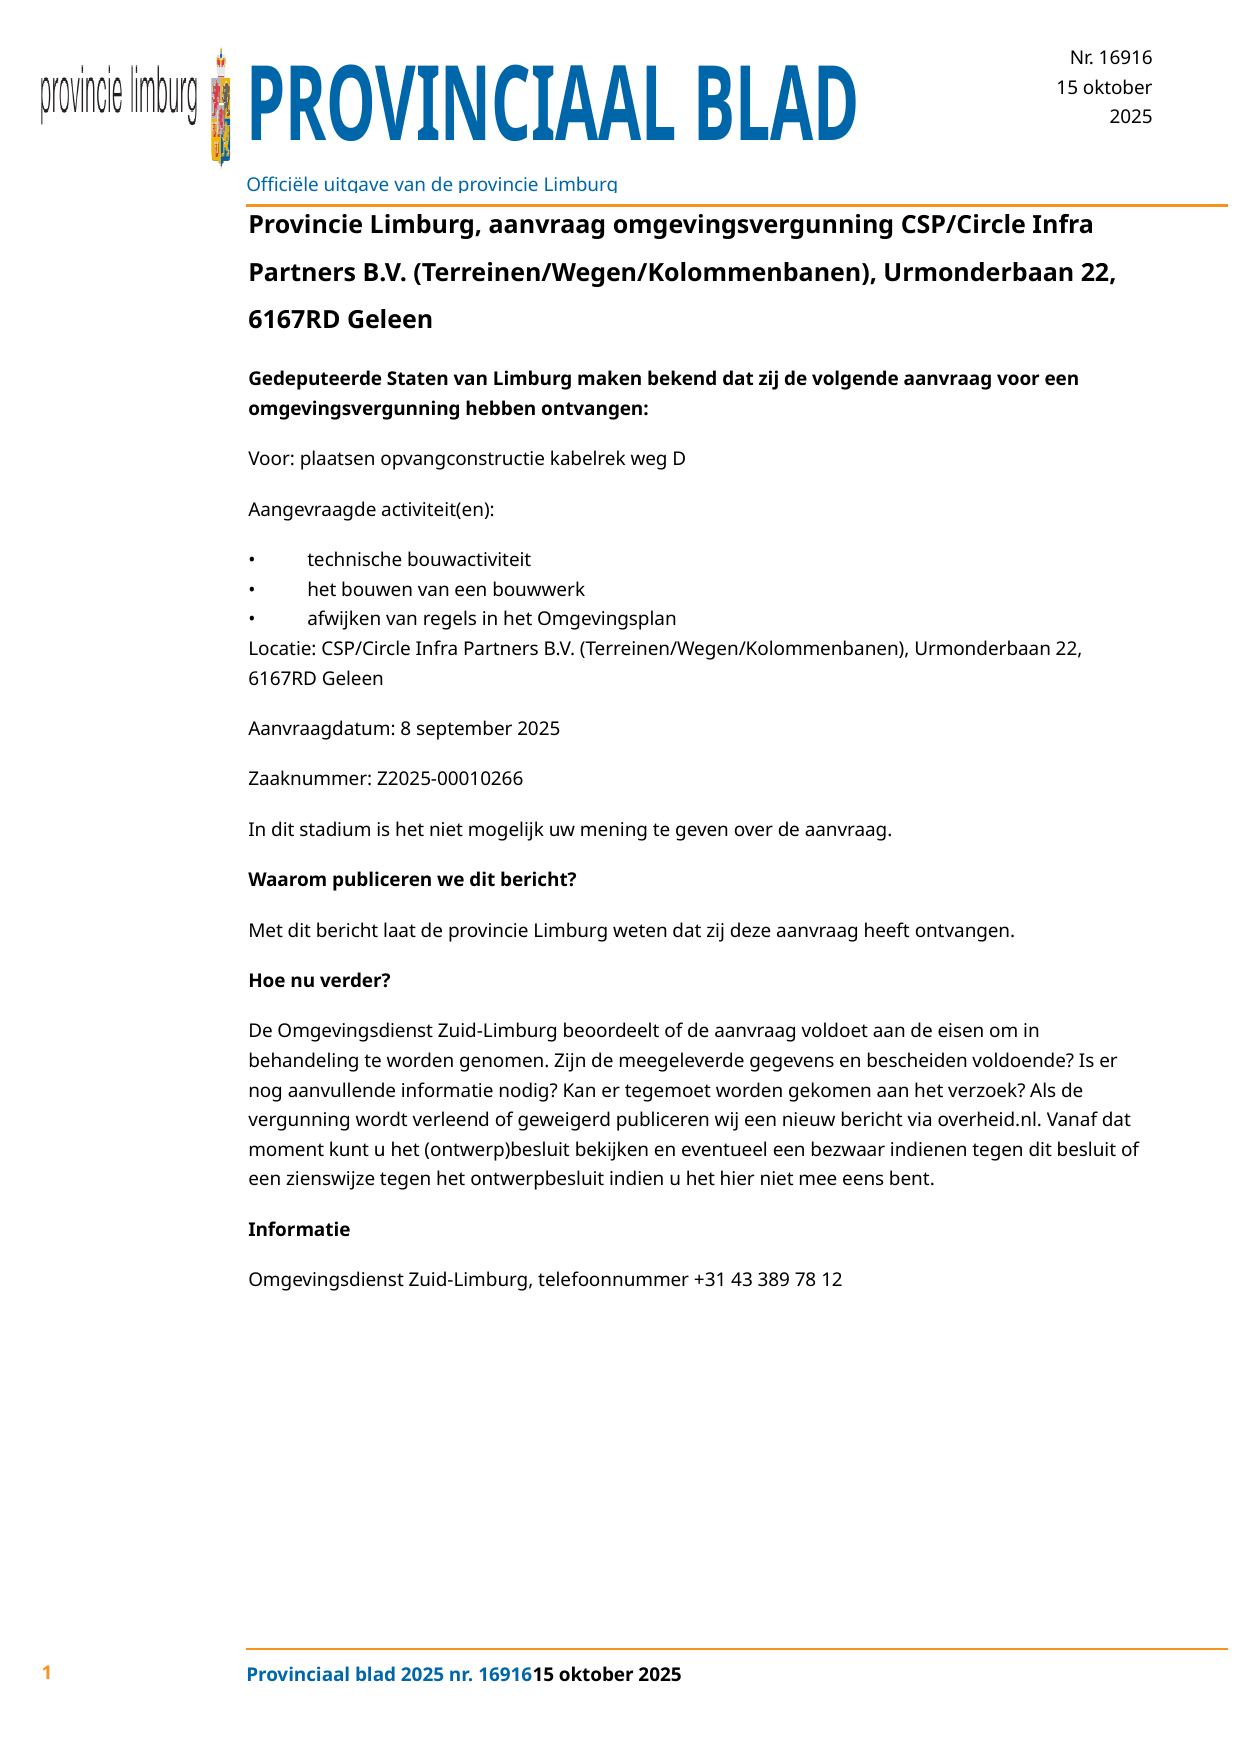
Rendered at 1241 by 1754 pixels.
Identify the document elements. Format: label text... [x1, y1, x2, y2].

text Met dit bericht laat de provincie Limburg weten dat zij deze aanvraag heeft ontvangen. [248, 917, 1152, 942]
list het bouwen van een bouwwerk [248, 576, 1152, 602]
picture [41, 47, 231, 172]
text Zaaknummer: Z2025-00010266 [248, 766, 1152, 791]
text De Omgevingsdienst Zuid-Limburg beoordeelt of de aanvraag voldoet aan de eisen om in behandeling te worden genomen. Zijn de meegeleverde gegevens en bescheiden voldoende? Is er nog aanvullende informatie nodig? Kan er tegemoet worden gekomen aan het verzoek? Als de vergunning wordt verleend of geweigerd publiceren wij een nieuw bericht via overheid.nl. Vanaf dat moment kunt u het (ontwerp)besluit bekijken en eventueel een bezwaar indienen tegen dit besluit of een zienswijze tegen het ontwerpbesluit indien u het hier niet mee eens bent. [248, 1018, 1152, 1191]
text Informatie [248, 1216, 1152, 1242]
list technische bouwactiviteit [248, 546, 1152, 572]
text Hoe nu verder? [248, 967, 1152, 993]
text Voor: plaatsen opvangconstructie kabelrek weg D [248, 446, 1152, 471]
text Gedeputeerde Staten van Limburg maken bekend dat zij de volgende aanvraag voor een omgevingsvergunning hebben ontvangen: [248, 366, 1152, 421]
text In dit stadium is het niet mogelijk uw mening te geven over de aanvraag. [248, 816, 1152, 842]
text Provincie Limburg, aanvraag omgevingsvergunning CSP/Circle Infra Partners B.V. (Terreinen/Wegen/Kolommenbanen), Urmonderbaan 22, 6167RD Geleen [248, 207, 1152, 336]
text Omgevingsdienst Zuid-Limburg, telefoonnummer +31 43 389 78 12 [248, 1266, 1152, 1292]
list afwijken van regels in het Omgevingsplan [248, 606, 1152, 631]
text Waarom publiceren we dit bericht? [248, 866, 1152, 892]
text Aanvraagdatum: 8 september 2025 [248, 715, 1152, 741]
text Aangevraagde activiteit(en): [248, 496, 1152, 522]
text Locatie: CSP/Circle Infra Partners B.V. (Terreinen/Wegen/Kolommenbanen), Urmonderbaan 22, 6167RD Geleen [248, 635, 1152, 690]
